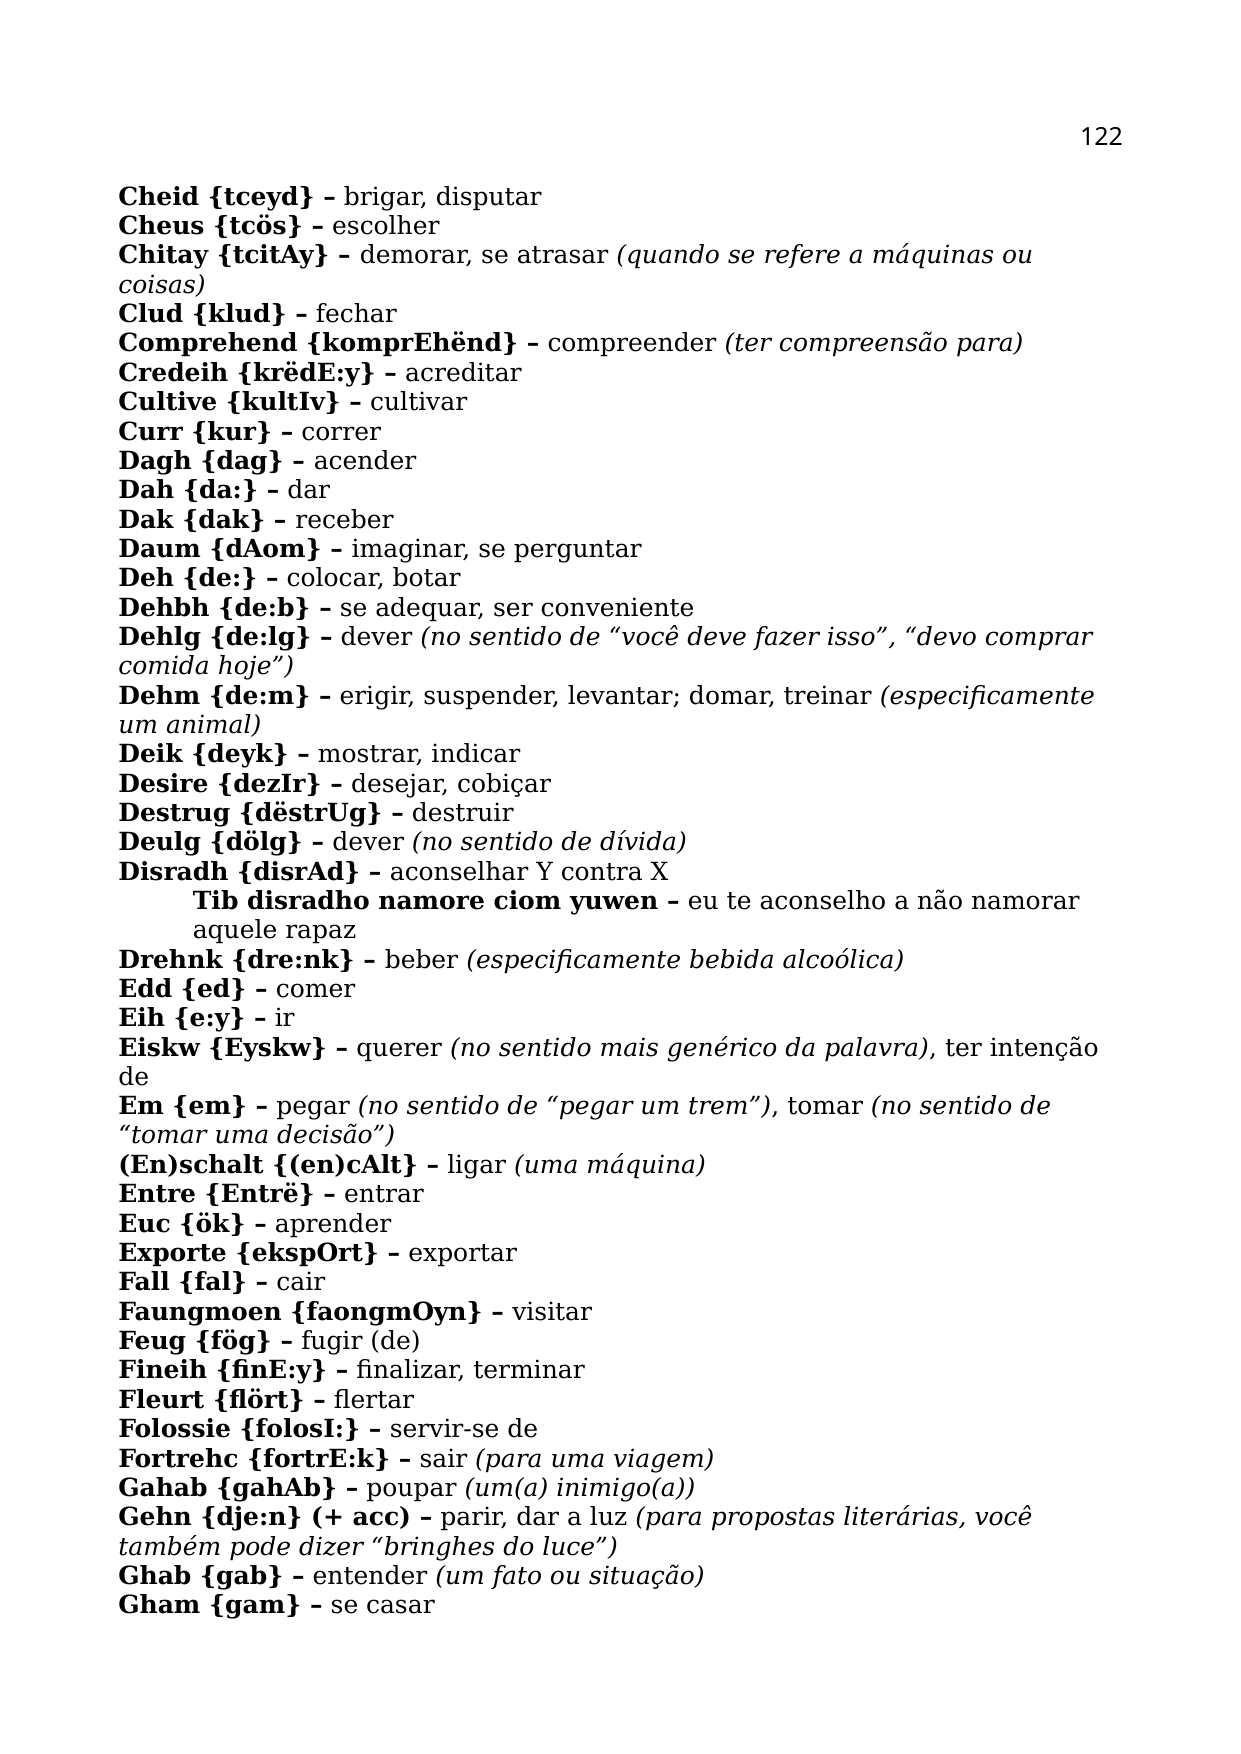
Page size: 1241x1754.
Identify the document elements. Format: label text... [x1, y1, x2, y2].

text Fleurt {flört} – flertar [118, 1385, 1123, 1414]
text Dah {da:} – dar [118, 475, 1123, 504]
text Clud {klud} – fechar [118, 299, 1123, 328]
text Chitay {tcitAy} – demorar, se atrasar (quando se refere a máquinas ou coisas) [118, 240, 1123, 299]
text Deulg {dölg} – dever (no sentido de dívida) [118, 827, 1123, 857]
text Fall {fal} – cair [118, 1267, 1123, 1297]
text Destrug {dëstrUg} – destruir [118, 798, 1123, 827]
text Fortrehc {fortrE:k} – sair (para uma viagem) [118, 1443, 1123, 1473]
text Dehm {de:m} – erigir, suspender, levantar; domar, treinar (especificamente um animal) [118, 681, 1123, 739]
text Drehnk {dre:nk} – beber (especificamente bebida alcoólica) [118, 944, 1123, 974]
text Entre {Entrë} – entrar [118, 1179, 1123, 1208]
text Gahab {gahAb} – poupar (um(a) inimigo(a)) [118, 1473, 1123, 1502]
text Gham {gam} – se casar [118, 1590, 1123, 1619]
text Folossie {folosI:} – servir-se de [118, 1414, 1123, 1443]
text Desire {dezIr} – desejar, cobiçar [118, 768, 1123, 798]
text Dagh {dag} – acender [118, 446, 1123, 475]
text Em {em} – pegar (no sentido de “pegar um trem”), tomar (no sentido de “tomar uma decisão”) [118, 1091, 1123, 1150]
text Eih {e:y} – ir [118, 1003, 1123, 1033]
text Cheus {tcös} – escolher [118, 211, 1123, 240]
text Dehlg {de:lg} – dever (no sentido de “você deve fazer isso”, “devo comprar comida hoje”) [118, 622, 1123, 681]
text Fineih {finE:y} – finalizar, terminar [118, 1355, 1123, 1385]
text Credeih {krëdE:y} – acreditar [118, 358, 1123, 387]
text Cheid {tceyd} – brigar, disputar [118, 182, 1123, 211]
text Daum {dAom} – imaginar, se perguntar [118, 534, 1123, 563]
text Comprehend {komprEhënd} – compreender (ter compreensão para) [118, 328, 1123, 358]
text Faungmoen {faongmOyn} – visitar [118, 1297, 1123, 1326]
text Curr {kur} – correr [118, 416, 1123, 446]
text Euc {ök} – aprender [118, 1208, 1123, 1238]
text Feug {fög} – fugir (de) [118, 1326, 1123, 1355]
text Deh {de:} – colocar, botar [118, 563, 1123, 593]
text Deik {deyk} – mostrar, indicar [118, 739, 1123, 768]
text Eiskw {Eyskw} – querer (no sentido mais genérico da palavra), ter intenção de [118, 1033, 1123, 1091]
text Tib disradho namore ciom yuwen – eu te aconselho a não namorar aquele rapaz [193, 886, 1123, 944]
text Dak {dak} – receber [118, 504, 1123, 534]
text Exporte {ekspOrt} – exportar [118, 1238, 1123, 1267]
text Cultive {kultIv} – cultivar [118, 387, 1123, 416]
text Gehn {dje:n} (+ acc) – parir, dar a luz (para propostas literárias, você também pode dizer “bringhes do luce”) [118, 1502, 1123, 1561]
text Ghab {gab} – entender (um fato ou situação) [118, 1561, 1123, 1590]
text (En)schalt {(en)cAlt} – ligar (uma máquina) [118, 1150, 1123, 1179]
text Disradh {disrAd} – aconselhar Y contra X [118, 857, 1123, 886]
text Edd {ed} – comer [118, 974, 1123, 1003]
text Dehbh {de:b} – se adequar, ser conveniente [118, 593, 1123, 622]
